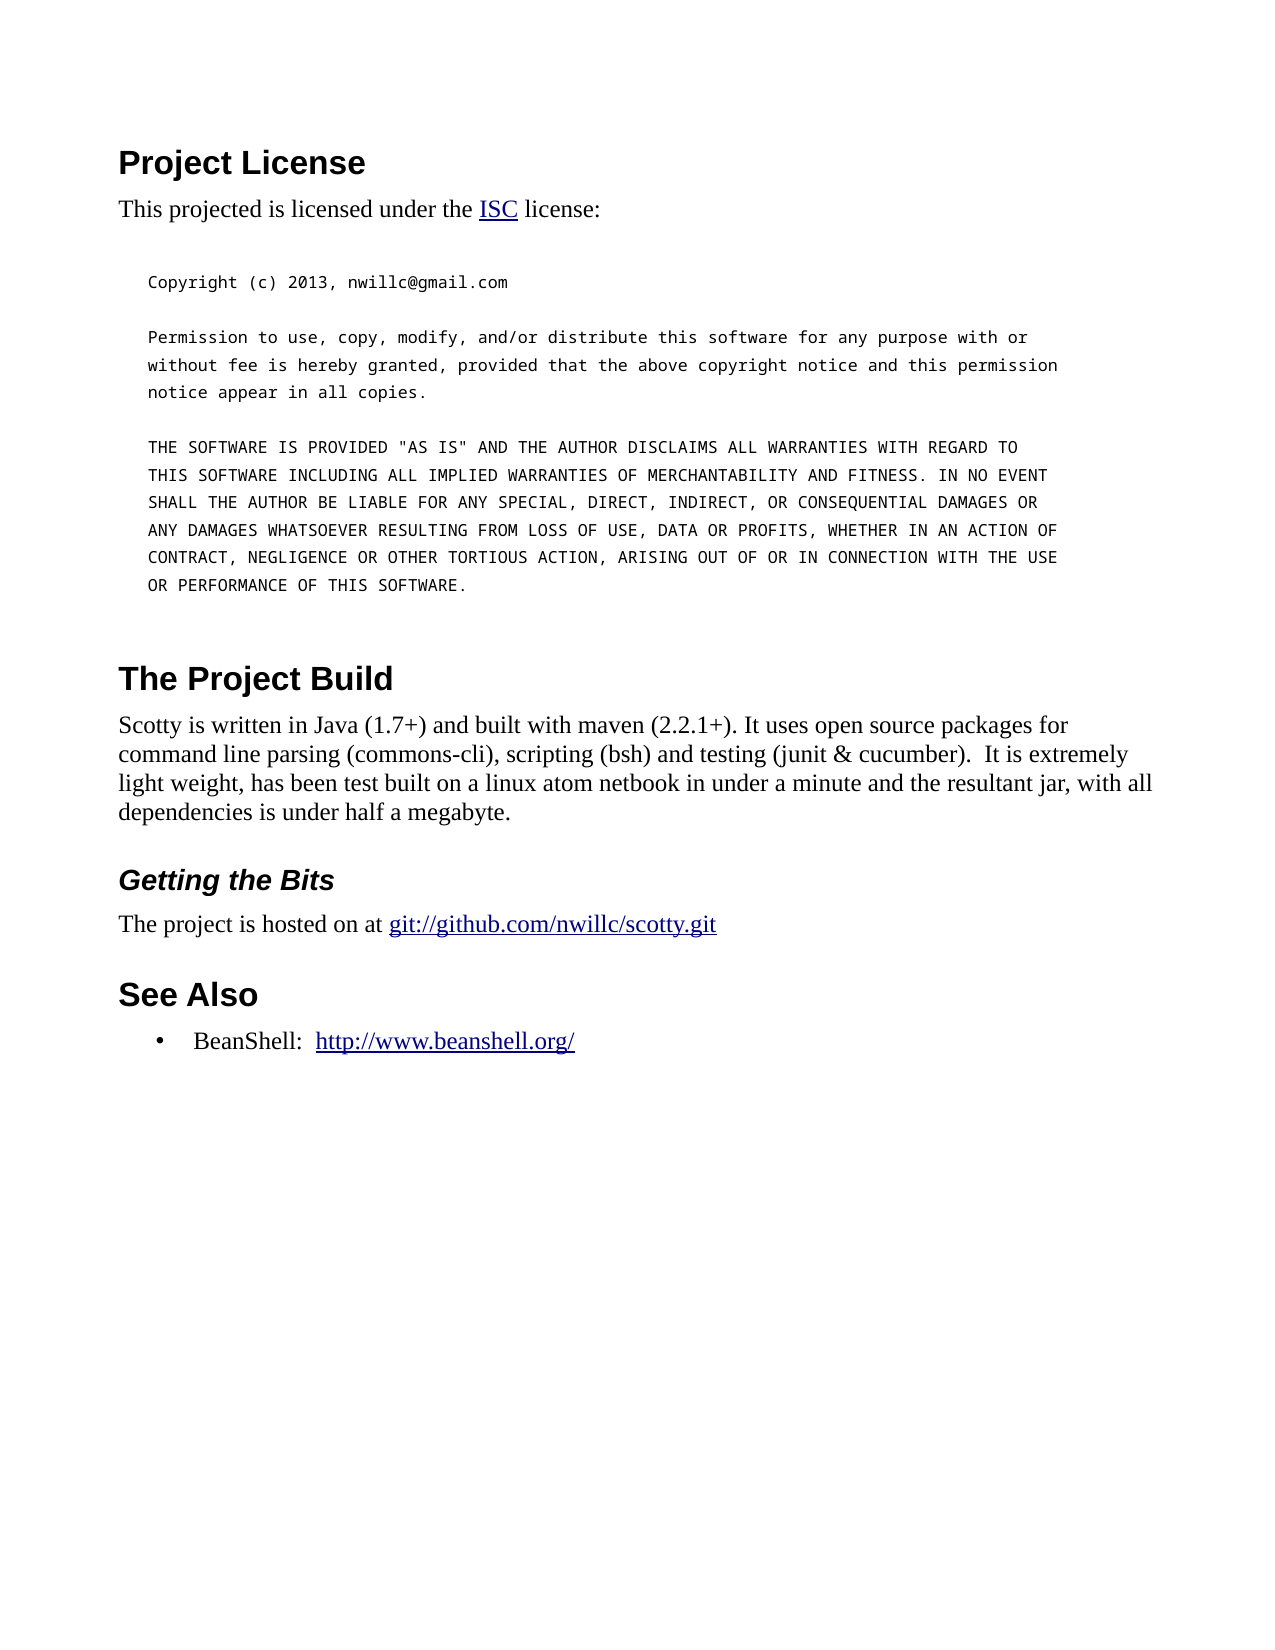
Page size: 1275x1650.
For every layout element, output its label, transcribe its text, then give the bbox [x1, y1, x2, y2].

text THIS SOFTWARE INCLUDING ALL IMPLIED WARRANTIES OF MERCHANTABILITY AND FITNESS. IN NO EVENT [148, 469, 1157, 484]
subtitle Project License [118, 143, 1157, 182]
text Scotty is written in Java (1.7+) and built with maven (2.2.1+). It uses open source packages for command line parsing (commons-cli), scripting (bsh) and testing (junit & cucumber). It is extremely light weight, has been test built on a linux atom netbook in under a minute and the resultant jar, with all dependencies is under half a megabyte. [118, 710, 1157, 825]
text THE SOFTWARE IS PROVIDED "AS IS" AND THE AUTHOR DISCLAIMS ALL WARRANTIES WITH REGARD TO [148, 442, 1157, 457]
text ANY DAMAGES WHATSOEVER RESULTING FROM LOSS OF USE, DATA OR PROFITS, WHETHER IN AN ACTION OF [148, 524, 1157, 539]
text This projected is licensed under the ISC license: [118, 194, 1157, 223]
text CONTRACT, NEGLIGENCE OR OTHER TORTIOUS ACTION, ARISING OUT OF OR IN CONNECTION WITH THE USE [148, 552, 1157, 567]
subtitle The Project Build [118, 659, 1157, 698]
text OR PERFORMANCE OF THIS SOFTWARE. [148, 579, 1157, 594]
text Permission to use, copy, modify, and/or distribute this software for any purpose with or [148, 332, 1157, 347]
list BeanShell: http://www.beanshell.org/ [156, 1026, 1157, 1055]
text SHALL THE AUTHOR BE LIABLE FOR ANY SPECIAL, DIRECT, INDIRECT, OR CONSEQUENTIAL DAMAGES OR [148, 497, 1157, 512]
text without fee is hereby granted, provided that the above copyright notice and this permission [148, 359, 1157, 374]
subtitle See Also [118, 975, 1157, 1014]
subtitle Getting the Bits [118, 863, 1157, 896]
text The project is hosted on at git://github.com/nwillc/scotty.git [118, 909, 1157, 938]
text notice appear in all copies. [148, 387, 1157, 402]
text Copyright (c) 2013, nwillc@gmail.com [148, 277, 1157, 292]
